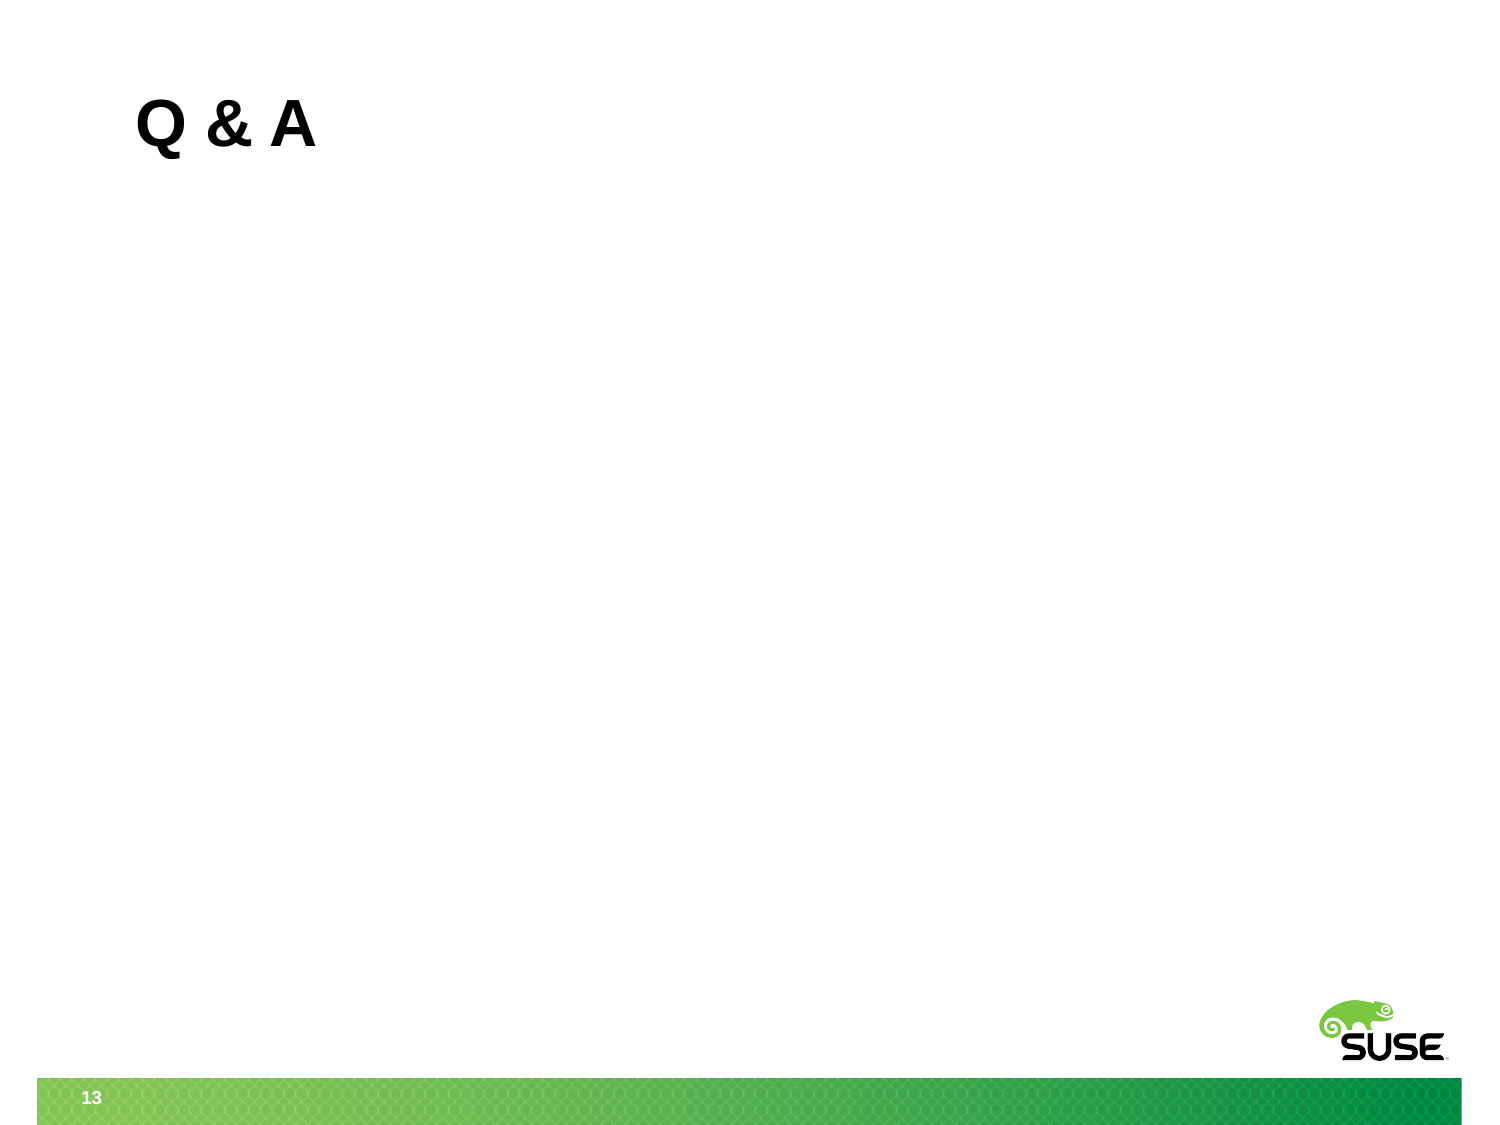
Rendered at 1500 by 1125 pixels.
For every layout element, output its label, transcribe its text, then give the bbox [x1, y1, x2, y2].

title Q & A [135, 41, 1372, 204]
picture [37, 1078, 1462, 1125]
picture [1319, 1000, 1449, 1061]
